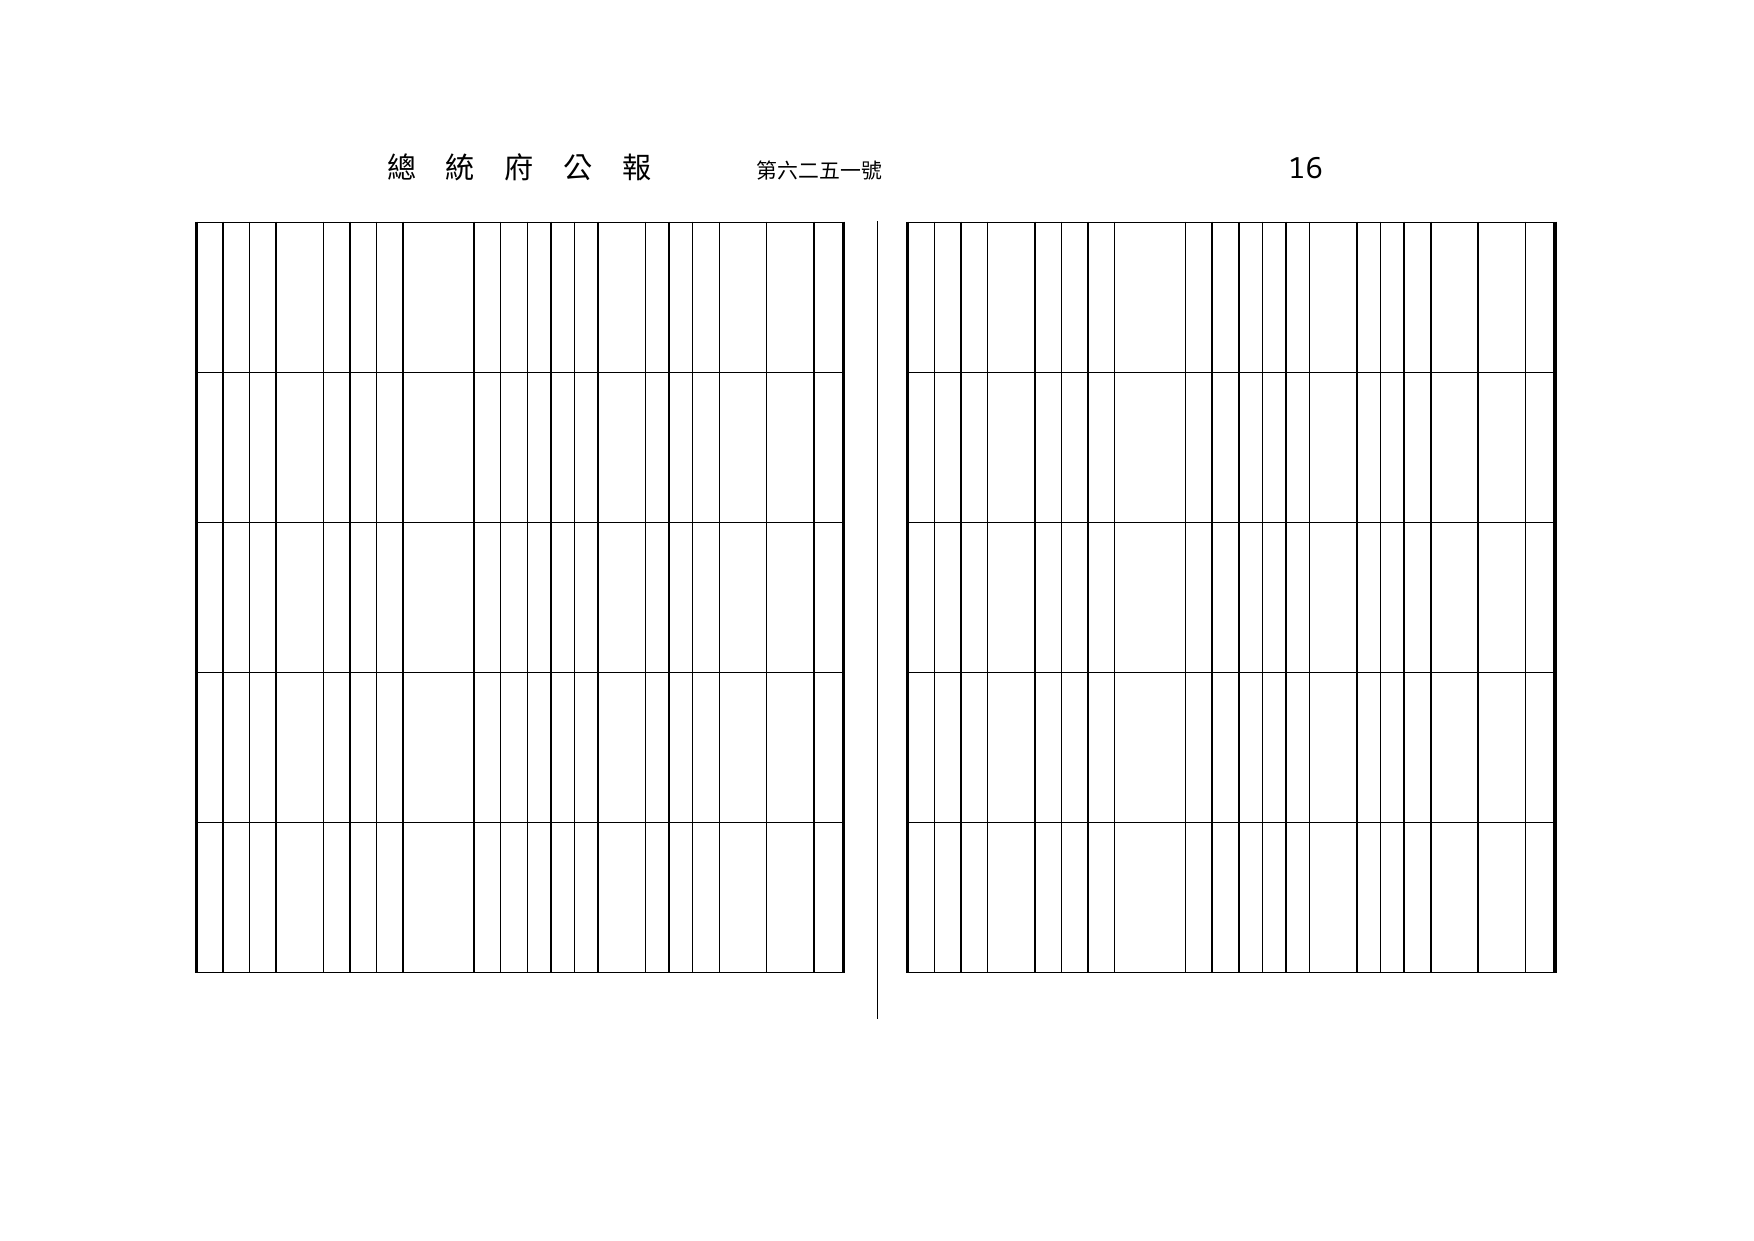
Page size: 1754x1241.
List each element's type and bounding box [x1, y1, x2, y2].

table_cell [475, 823, 500, 972]
table_cell [300, 673, 323, 822]
table_cell [1213, 823, 1238, 972]
table_cell [1479, 823, 1502, 972]
table_cell [693, 673, 719, 822]
table_cell [501, 523, 527, 672]
table_cell [670, 823, 692, 972]
table_cell [427, 673, 450, 822]
table_cell [1454, 523, 1477, 672]
table_cell [1405, 223, 1430, 372]
table_cell [1115, 223, 1138, 372]
table_cell [224, 823, 249, 972]
table_cell [528, 823, 550, 972]
table_cell [1479, 673, 1502, 822]
table_cell [693, 223, 719, 372]
table_cell [351, 373, 376, 522]
table_cell [743, 373, 766, 522]
table_cell [670, 673, 692, 822]
table_cell [324, 823, 349, 972]
table_cell [1036, 823, 1061, 972]
table_cell [1011, 373, 1034, 522]
table_cell [1263, 673, 1285, 822]
table_cell [1310, 523, 1333, 672]
table_cell [198, 823, 222, 972]
table_cell [351, 523, 376, 672]
table_cell [1502, 373, 1525, 522]
table_cell [1287, 373, 1309, 522]
table_cell [767, 373, 790, 522]
table_cell [198, 223, 222, 372]
table_cell [277, 673, 300, 822]
table_cell [575, 523, 597, 672]
table_cell [693, 523, 719, 672]
table_cell [670, 373, 692, 522]
table_cell [622, 673, 645, 822]
table_cell [1526, 373, 1553, 522]
table_cell [1454, 373, 1477, 522]
table_cell [1036, 523, 1061, 672]
table_cell [1333, 223, 1356, 372]
table_cell [962, 823, 987, 972]
table_cell [962, 223, 987, 372]
table_cell [767, 823, 790, 972]
table_cell [1358, 673, 1380, 822]
table_cell [324, 223, 349, 372]
table_cell [1333, 823, 1356, 972]
table_cell [1162, 673, 1185, 822]
table_cell [1263, 373, 1285, 522]
table_cell [1213, 523, 1238, 672]
table_cell [670, 223, 692, 372]
table_cell [743, 823, 766, 972]
table_cell [909, 823, 934, 972]
table_cell [224, 673, 249, 822]
table_cell [988, 673, 1011, 822]
table_cell [300, 373, 323, 522]
table_cell [1405, 823, 1430, 972]
table_cell [1062, 523, 1087, 672]
table_cell [1526, 823, 1553, 972]
table_cell [300, 823, 323, 972]
table_cell [277, 823, 300, 972]
table_cell [909, 373, 934, 522]
table_cell [693, 373, 719, 522]
table_cell [1358, 523, 1380, 672]
table_cell [962, 373, 987, 522]
table_cell [815, 373, 842, 522]
table_cell [599, 373, 622, 522]
table_cell [377, 223, 402, 372]
table_cell [935, 823, 960, 972]
table_cell [1405, 373, 1430, 522]
table_cell [1479, 373, 1502, 522]
table_cell [743, 673, 766, 822]
table_cell [575, 673, 597, 822]
table_cell [935, 673, 960, 822]
table_cell [575, 823, 597, 972]
table_cell [743, 223, 766, 372]
table_cell [1502, 523, 1525, 672]
table_cell [528, 223, 550, 372]
table_cell [790, 373, 813, 522]
table_cell [1011, 523, 1034, 672]
table_cell [1358, 373, 1380, 522]
table_cell [552, 523, 574, 672]
table_cell [988, 523, 1011, 672]
table_cell [815, 823, 842, 972]
table_cell [720, 223, 743, 372]
table_cell [250, 823, 275, 972]
table_cell [988, 373, 1011, 522]
table_cell [815, 223, 842, 372]
table_cell [1479, 223, 1502, 372]
table_cell [377, 373, 402, 522]
table_cell [427, 223, 450, 372]
table_cell [427, 823, 450, 972]
table_cell [1310, 223, 1333, 372]
table_cell [1062, 223, 1087, 372]
table_cell [224, 223, 249, 372]
table_cell [1432, 823, 1454, 972]
table_cell [377, 523, 402, 672]
table_cell [720, 673, 743, 822]
table_cell [1526, 523, 1553, 672]
table_cell [1405, 673, 1430, 822]
table_cell [324, 373, 349, 522]
table_cell [1036, 223, 1061, 372]
table_cell [1062, 823, 1087, 972]
table_cell [198, 523, 222, 672]
table_cell [720, 823, 743, 972]
table_cell [324, 523, 349, 672]
table_cell [1502, 673, 1525, 822]
table_cell [767, 523, 790, 672]
table_cell [1333, 373, 1356, 522]
table_cell [1432, 523, 1454, 672]
table_cell [404, 673, 427, 822]
table_cell [1310, 673, 1333, 822]
table_cell [1186, 823, 1211, 972]
table_cell [815, 523, 842, 672]
table_cell [1186, 373, 1211, 522]
table_cell [575, 373, 597, 522]
table_cell [1454, 223, 1477, 372]
table_cell [935, 523, 960, 672]
table_cell [790, 673, 813, 822]
table_cell [988, 823, 1011, 972]
table_cell [599, 673, 622, 822]
table_cell [720, 373, 743, 522]
table_cell [646, 223, 668, 372]
table_cell [599, 823, 622, 972]
table_cell [1213, 223, 1238, 372]
table_cell [1036, 373, 1061, 522]
table_cell [1287, 823, 1309, 972]
table_cell [1240, 823, 1262, 972]
table_cell [1115, 523, 1138, 672]
table_cell [1089, 223, 1114, 372]
table_cell [528, 523, 550, 672]
table_cell [377, 673, 402, 822]
table_cell [1062, 673, 1087, 822]
table_cell [427, 523, 450, 672]
table_cell [1240, 523, 1262, 672]
table_cell [1115, 373, 1138, 522]
table_cell [1333, 523, 1356, 672]
table_cell [1287, 673, 1309, 822]
table_cell [1240, 373, 1262, 522]
table_cell [198, 373, 222, 522]
table_cell [1287, 223, 1309, 372]
table_cell [1062, 373, 1087, 522]
table_cell [277, 223, 300, 372]
table_cell [622, 223, 645, 372]
table_cell [224, 523, 249, 672]
table_cell [1454, 673, 1477, 822]
table_cell [935, 373, 960, 522]
table_cell [1011, 823, 1034, 972]
table_cell [450, 673, 473, 822]
table_cell [767, 223, 790, 372]
table_cell [962, 523, 987, 672]
table_cell [1213, 673, 1238, 822]
table_cell [250, 523, 275, 672]
table_cell [1454, 823, 1477, 972]
table_cell [475, 673, 500, 822]
table_cell [622, 373, 645, 522]
table_cell [1011, 223, 1034, 372]
table_cell [552, 823, 574, 972]
table_cell [450, 523, 473, 672]
table_cell [351, 223, 376, 372]
table_cell [909, 223, 934, 372]
table_cell [351, 823, 376, 972]
table_cell [1405, 523, 1430, 672]
table_cell [1186, 223, 1211, 372]
table_cell [377, 823, 402, 972]
table_cell [1089, 373, 1114, 522]
table_cell [646, 673, 668, 822]
table_cell [693, 823, 719, 972]
table_cell [1479, 523, 1502, 672]
table_cell [404, 523, 427, 672]
table_cell [501, 373, 527, 522]
table_cell [1263, 823, 1285, 972]
table_cell [790, 223, 813, 372]
table_cell [670, 523, 692, 672]
table_cell [815, 673, 842, 822]
table_cell [1186, 673, 1211, 822]
table_cell [1240, 673, 1262, 822]
table_cell [1036, 673, 1061, 822]
table_cell [1381, 373, 1403, 522]
table_cell [1138, 223, 1162, 372]
table_cell [1089, 823, 1114, 972]
table_cell [646, 823, 668, 972]
table_cell [1333, 673, 1356, 822]
table_cell [720, 523, 743, 672]
table_cell [1432, 223, 1454, 372]
table_cell [501, 673, 527, 822]
table_cell [1115, 673, 1138, 822]
table_cell [1358, 823, 1380, 972]
table_cell [250, 373, 275, 522]
table_cell [1310, 823, 1333, 972]
table_cell [1526, 223, 1553, 372]
table_cell [324, 673, 349, 822]
table_cell [404, 373, 427, 522]
table_cell [1162, 373, 1185, 522]
table_cell [404, 223, 427, 372]
table_cell [404, 823, 427, 972]
table_cell [198, 673, 222, 822]
table_cell [909, 673, 934, 822]
table_cell [552, 673, 574, 822]
table_cell [743, 523, 766, 672]
table_cell [1263, 223, 1285, 372]
table_cell [1432, 673, 1454, 822]
table_cell [988, 223, 1011, 372]
table_cell [1381, 673, 1403, 822]
table_cell [1526, 673, 1553, 822]
table_cell [1162, 523, 1185, 672]
table_cell [599, 523, 622, 672]
table_cell [277, 523, 300, 672]
table_cell [1089, 523, 1114, 672]
table_cell [1502, 223, 1525, 372]
table_cell [646, 373, 668, 522]
table_cell [427, 373, 450, 522]
table_cell [475, 223, 500, 372]
table_cell [450, 823, 473, 972]
table_cell [300, 223, 323, 372]
table_cell [622, 523, 645, 672]
table_cell [224, 373, 249, 522]
table_cell [909, 523, 934, 672]
table_cell [250, 673, 275, 822]
table_cell [1162, 823, 1185, 972]
table_cell [599, 223, 622, 372]
table_cell [501, 223, 527, 372]
table_cell [1502, 823, 1525, 972]
table_cell [528, 673, 550, 822]
table_cell [575, 223, 597, 372]
table_cell [450, 373, 473, 522]
table_cell [552, 223, 574, 372]
table_cell [962, 673, 987, 822]
table_cell [1432, 373, 1454, 522]
table_cell [552, 373, 574, 522]
table_cell [1240, 223, 1262, 372]
table_cell [475, 523, 500, 672]
table_cell [1381, 223, 1403, 372]
table_cell [1213, 373, 1238, 522]
table_cell [1381, 823, 1403, 972]
table_cell [1358, 223, 1380, 372]
table_cell [1186, 523, 1211, 672]
table_cell [300, 523, 323, 672]
table_cell [790, 523, 813, 672]
table_cell [277, 373, 300, 522]
table_cell [1162, 223, 1185, 372]
table_cell [646, 523, 668, 672]
table_cell [1263, 523, 1285, 672]
table_cell [250, 223, 275, 372]
table_cell [935, 223, 960, 372]
table_cell [1138, 823, 1162, 972]
table_cell [622, 823, 645, 972]
table_cell [450, 223, 473, 372]
table_cell [767, 673, 790, 822]
table_cell [1381, 523, 1403, 672]
table_cell [1011, 673, 1034, 822]
table_cell [351, 673, 376, 822]
table_cell [1138, 373, 1162, 522]
table_cell [1138, 523, 1162, 672]
table_cell [1115, 823, 1138, 972]
table_cell [501, 823, 527, 972]
table_cell [1089, 673, 1114, 822]
table_cell [528, 373, 550, 522]
table_cell [1310, 373, 1333, 522]
table_cell [1287, 523, 1309, 672]
table_cell [790, 823, 813, 972]
table_cell [1138, 673, 1162, 822]
table_cell [475, 373, 500, 522]
